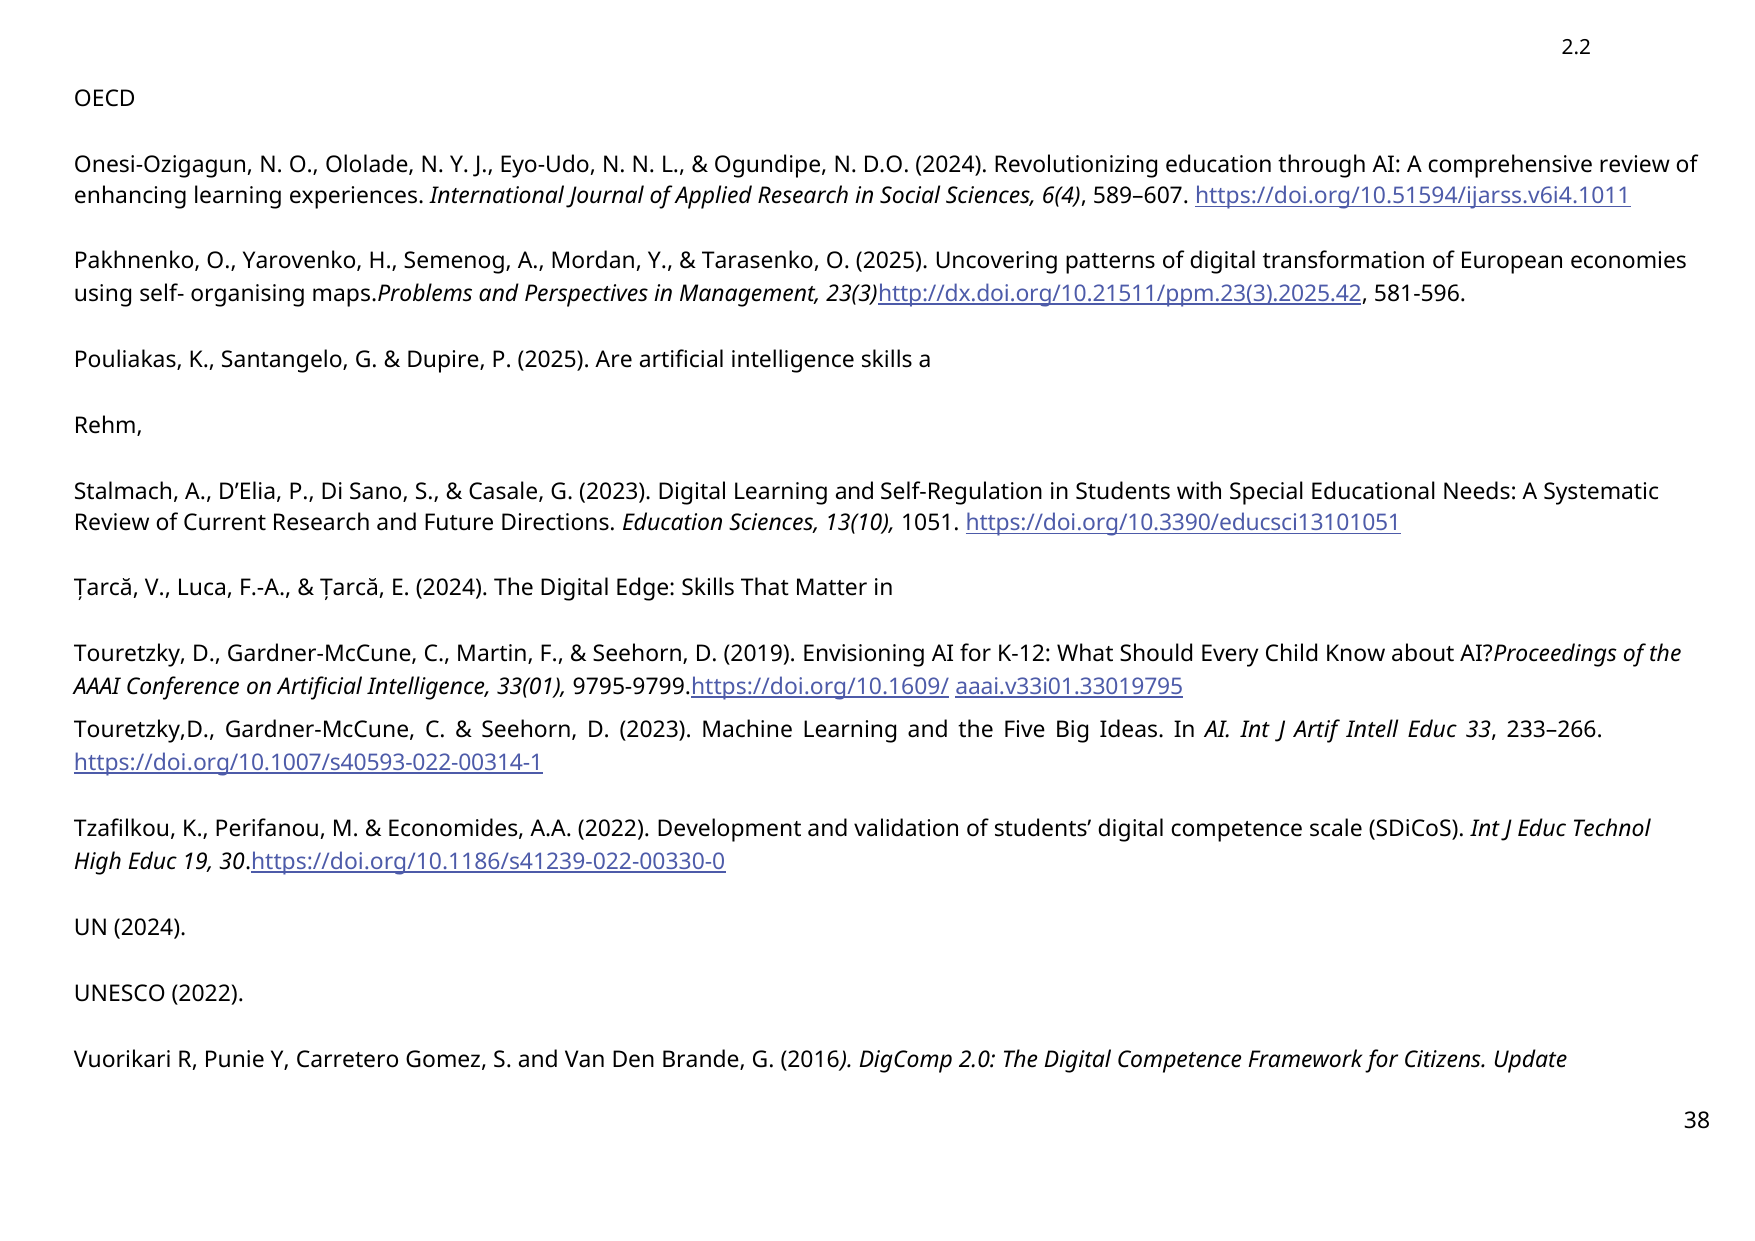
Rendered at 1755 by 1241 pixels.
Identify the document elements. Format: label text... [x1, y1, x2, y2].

text OECD [74, 82, 1675, 113]
text Vuorikari R, Punie Y, Carretero Gomez, S. and Van Den Brande, G. (2016). DigComp 2.0: The Digital Competence Framework for Citizens. Update [74, 1043, 1621, 1075]
text Pouliakas, K., Santangelo, G. & Dupire, P. (2025). Are artificial intelligence skills a [74, 343, 1695, 374]
text Stalmach, A., D’Elia, P., Di Sano, S., & Casale, G. (2023). Digital Learning and Self-Regulation in Students with Special Educational Needs: A Systematic Review of Current Research and Future Directions. Education Sciences, 13(10), 1051. https://doi.org/10.3390/educsci13101051 [74, 475, 1710, 538]
text Pakhnenko, O., Yarovenko, H., Semenog, A., Mordan, Y., & Tarasenko, O. (2025). Uncovering patterns of digital transformation of European economies using self- organising maps.Problems and Perspectives in Management, 23(3)http://dx.doi.org/10.21511/ppm.23(3).2025.42, 581-596. [74, 244, 1710, 308]
text Tzafilkou, K., Perifanou, M. & Economides, A.A. (2022). Development and validation of students’ digital competence scale (SDiCoS). Int J Educ Technol High Educ 19, 30.https://doi.org/10.1186/s41239-022-00330-0 [74, 812, 1668, 876]
text Țarcă, V., Luca, F.-A., & Țarcă, E. (2024). The Digital Edge: Skills That Matter in [74, 571, 1705, 602]
text UNESCO (2022). [74, 977, 1662, 1008]
text UN (2024). [74, 911, 1663, 942]
text Touretzky, D., Gardner-McCune, C., Martin, F., & Seehorn, D. (2019). Envisioning AI for K-12: What Should Every Child Know about AI?Proceedings of the AAAI Conference on Artificial Intelligence, 33(01), 9795-9799.https://doi.org/10.1609/ aaai.v33i01.33019795 [74, 637, 1700, 701]
text Onesi-Ozigagun, N. O., Ololade, N. Y. J., Eyo-Udo, N. N. L., & Ogundipe, N. D.O. (2024). Revolutionizing education through AI: A comprehensive review of enhancing learning experiences. International Journal of Applied Research in Social Sciences, 6(4), 589–607. https://doi.org/10.51594/ijarss.v6i4.1011 [74, 148, 1710, 210]
text Rehm, [74, 409, 1691, 440]
text Touretzky,D., Gardner-McCune, C. & Seehorn, D. (2023). Machine Learning and the Five Big Ideas. In AI. Int J Artif Intell Educ 33, 233–266. https://doi.org/10.1007/s40593-022-00314-1 [74, 713, 1603, 777]
